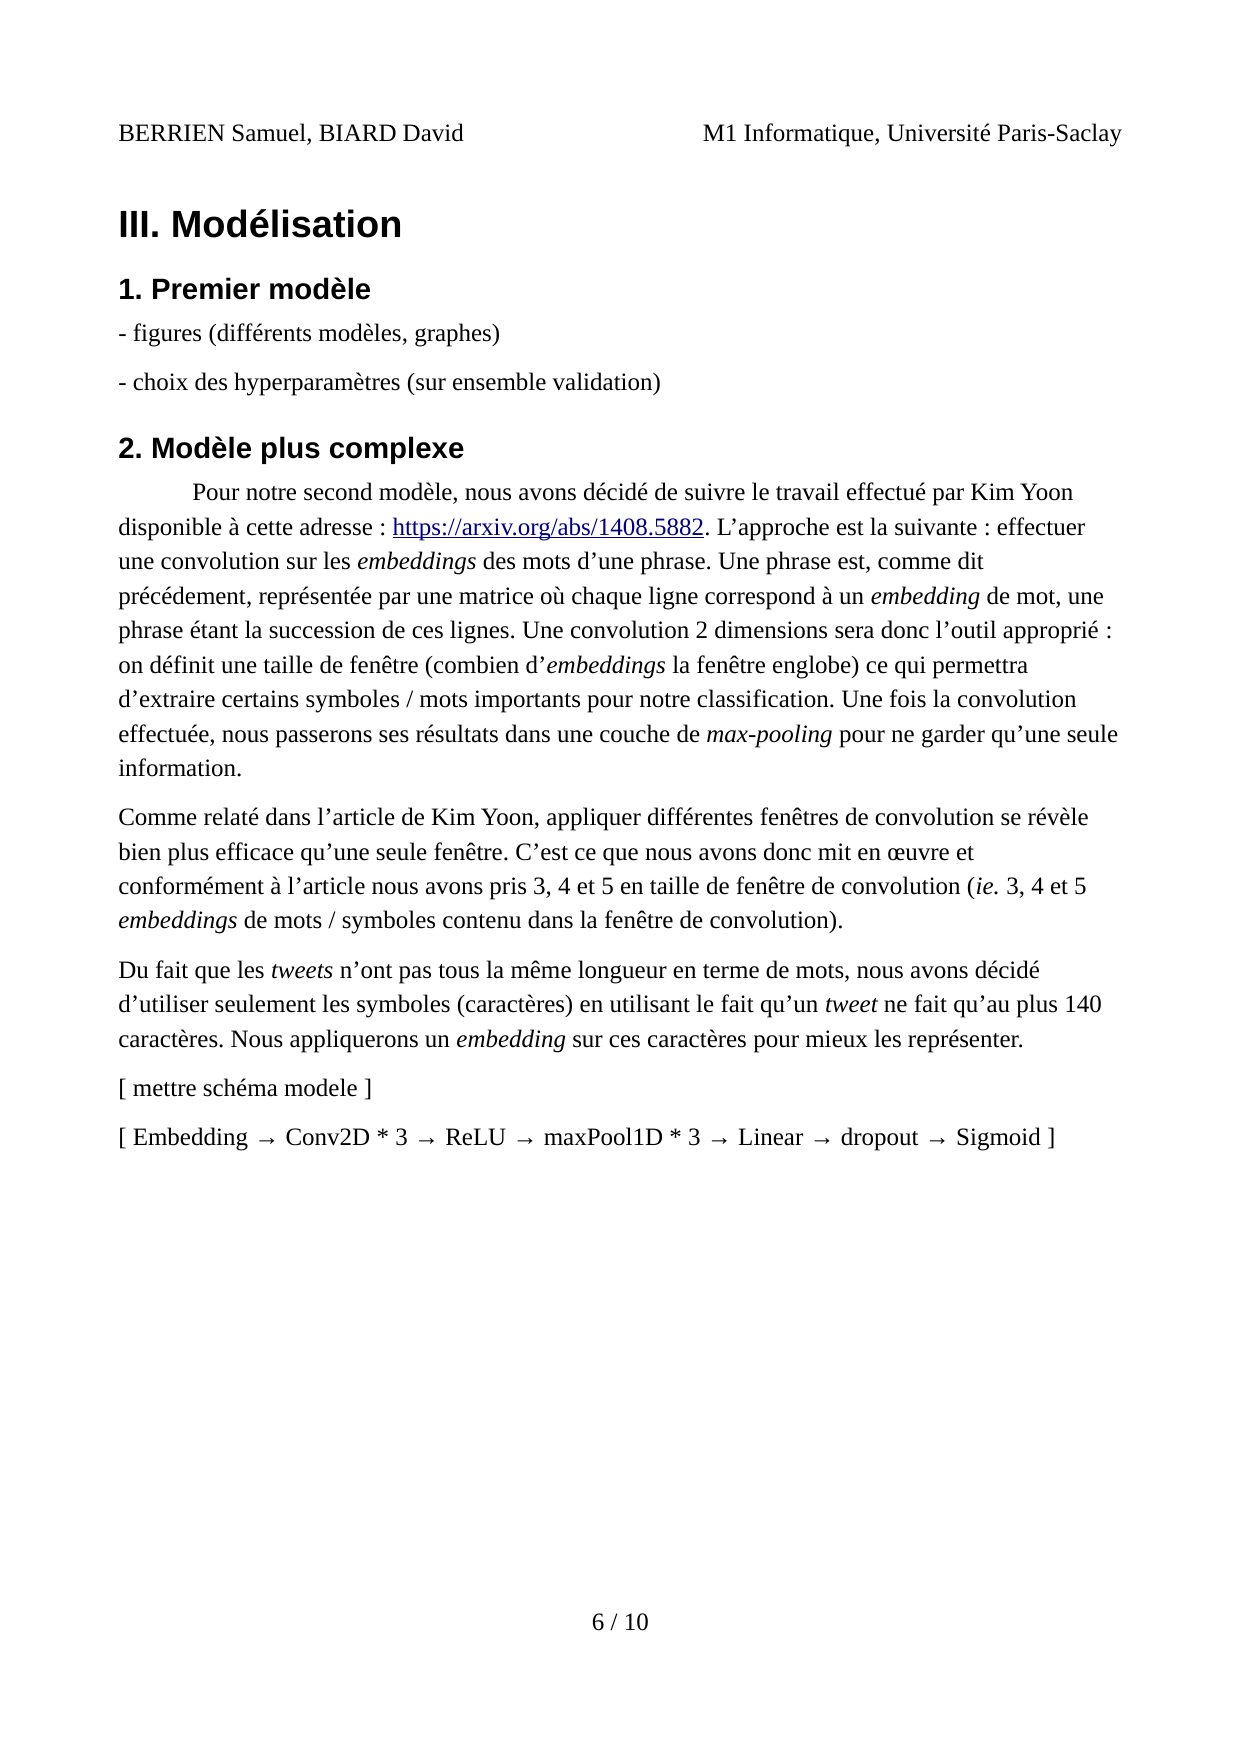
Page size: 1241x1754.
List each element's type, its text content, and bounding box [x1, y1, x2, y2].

text - choix des hyperparamètres (sur ensemble validation) [118, 367, 1122, 396]
text - figures (différents modèles, graphes) [118, 318, 1122, 347]
text Du fait que les tweets n’ont pas tous la même longueur en terme de mots, nous avons décidé d’utiliser seulement les symboles (caractères) en utilisant le fait qu’un tweet ne fait qu’au plus 140 caractères. Nous appliquerons un embedding sur ces caractères pour mieux les représenter. [118, 955, 1122, 1052]
subtitle 1. Premier modèle [118, 272, 1122, 306]
text Pour notre second modèle, nous avons décidé de suivre le travail effectué par Kim Yoon disponible à cette adresse : https://arxiv.org/abs/1408.5882. L’approche est la suivante : effectuer une convolution sur les embeddings des mots d’une phrase. Une phrase est, comme dit précédement, représentée par une matrice où chaque ligne correspond à un embedding de mot, une phrase étant la succession de ces lignes. Une convolution 2 dimensions sera donc l’outil approprié : on définit une taille de fenêtre (combien d’embeddings la fenêtre englobe) ce qui permettra d’extraire certains symboles / mots importants pour notre classification. Une fois la convolution effectuée, nous passerons ses résultats dans une couche de max-pooling pour ne garder qu’une seule information. [118, 477, 1122, 782]
text [ Embedding → Conv2D * 3 → ReLU → maxPool1D * 3 → Linear → dropout → Sigmoid ] [118, 1122, 1122, 1151]
text [ mettre schéma modele ] [118, 1073, 1122, 1101]
subtitle III. Modélisation [118, 201, 1122, 245]
subtitle 2. Modèle plus complexe [118, 431, 1122, 465]
text Comme relaté dans l’article de Kim Yoon, appliquer différentes fenêtres de convolution se révèle bien plus efficace qu’une seule fenêtre. C’est ce que nous avons donc mit en œuvre et conformément à l’article nous avons pris 3, 4 et 5 en taille de fenêtre de convolution (ie. 3, 4 et 5 embeddings de mots / symboles contenu dans la fenêtre de convolution). [118, 802, 1122, 934]
